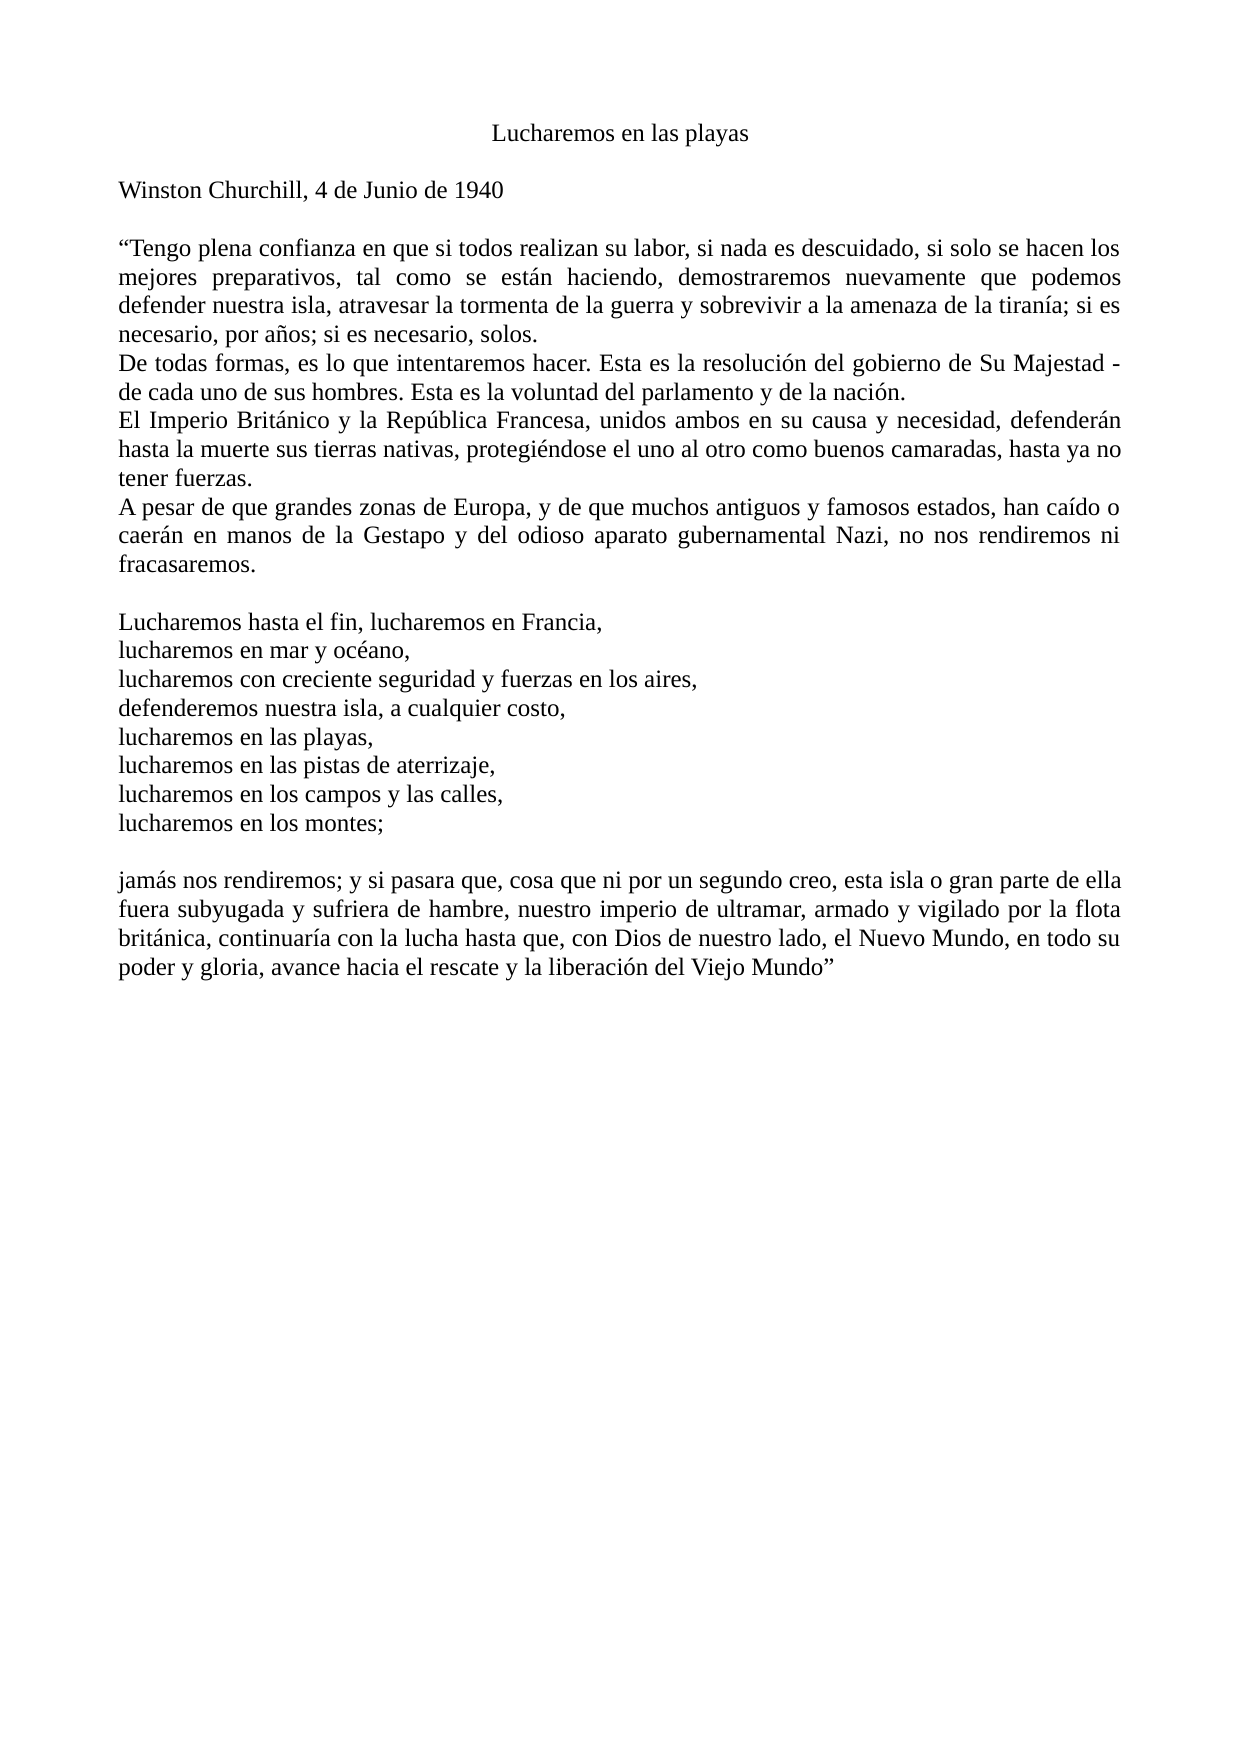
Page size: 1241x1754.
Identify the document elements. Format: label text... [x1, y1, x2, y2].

text A pesar de que grandes zonas de Europa, y de que muchos antiguos y famosos estados, han caído o caerán en manos de la Gestapo y del odioso aparato gubernamental Nazi, no nos rendiremos ni fracasaremos. [118, 492, 1122, 578]
text lucharemos con creciente seguridad y fuerzas en los aires, [118, 664, 1122, 693]
text Lucharemos hasta el fin, lucharemos en Francia, [118, 607, 1122, 636]
text lucharemos en mar y océano, [118, 636, 1122, 664]
text defenderemos nuestra isla, a cualquier costo, [118, 693, 1122, 722]
text Lucharemos en las playas [118, 118, 1122, 147]
text Winston Churchill, 4 de Junio de 1940 [118, 176, 1122, 204]
text lucharemos en las playas, [118, 722, 1122, 751]
text De todas formas, es lo que intentaremos hacer. Esta es la resolución del gobierno de Su Majestad - de cada uno de sus hombres. Esta es la voluntad del parlamento y de la nación. [118, 348, 1122, 406]
text lucharemos en los montes; [118, 808, 1122, 837]
text jamás nos rendiremos; y si pasara que, cosa que ni por un segundo creo, esta isla o gran parte de ella fuera subyugada y sufriera de hambre, nuestro imperio de ultramar, armado y vigilado por la flota británica, continuaría con la lucha hasta que, con Dios de nuestro lado, el Nuevo Mundo, en todo su poder y gloria, avance hacia el rescate y la liberación del Viejo Mundo” [118, 866, 1122, 981]
text lucharemos en las pistas de aterrizaje, [118, 751, 1122, 779]
text El Imperio Británico y la República Francesa, unidos ambos en su causa y necesidad, defenderán hasta la muerte sus tierras nativas, protegiéndose el uno al otro como buenos camaradas, hasta ya no tener fuerzas. [118, 406, 1122, 492]
text “Tengo plena confianza en que si todos realizan su labor, si nada es descuidado, si solo se hacen los mejores preparativos, tal como se están haciendo, demostraremos nuevamente que podemos defender nuestra isla, atravesar la tormenta de la guerra y sobrevivir a la amenaza de la tiranía; si es necesario, por años; si es necesario, solos. [118, 233, 1122, 348]
text lucharemos en los campos y las calles, [118, 779, 1122, 808]
